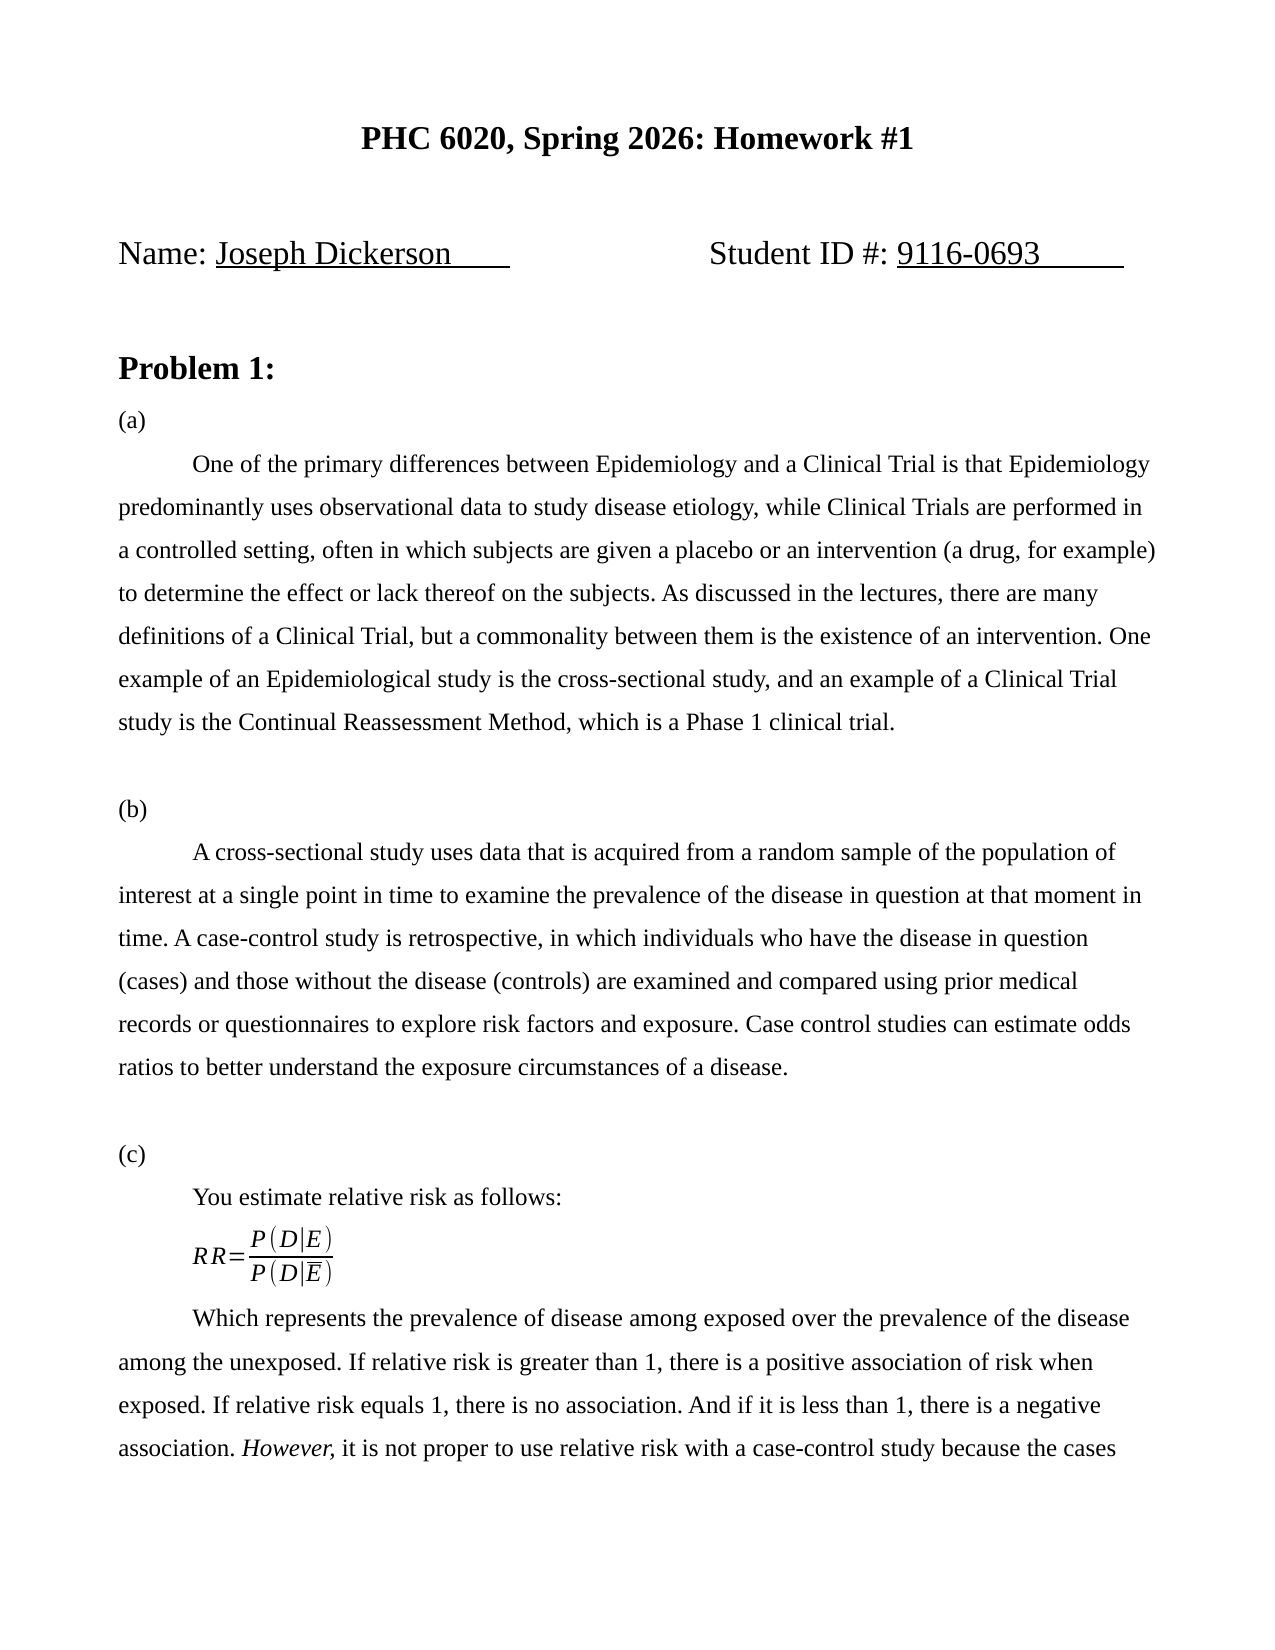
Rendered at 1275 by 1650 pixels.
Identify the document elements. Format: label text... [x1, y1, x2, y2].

text Which represents the prevalence of disease among exposed over the prevalence of the disease among the unexposed. If relative risk is greater than 1, there is a positive association of risk when exposed. If relative risk equals 1, there is no association. And if it is less than 1, there is a negative association. However, it is not proper to use relative risk with a case-control study because the cases [118, 1303, 1157, 1462]
text One of the primary differences between Epidemiology and a Clinical Trial is that Epidemiology predominantly uses observational data to study disease etiology, while Clinical Trials are performed in a controlled setting, often in which subjects are given a placebo or an intervention (a drug, for example) to determine the effect or lack thereof on the subjects. As discussed in the lectures, there are many definitions of a Clinical Trial, but a commonality between them is the existence of an intervention. One example of an Epidemiological study is the cross-sectional study, and an example of a Clinical Trial study is the Continual Reassessment Method, which is a Phase 1 clinical trial. [118, 449, 1157, 736]
text A cross-sectional study uses data that is acquired from a random sample of the population of interest at a single point in time to examine the prevalence of the disease in question at that moment in time. A case-control study is retrospective, in which individuals who have the disease in question (cases) and those without the disease (controls) are examined and compared using prior medical records or questionnaires to explore risk factors and exposure. Case control studies can estimate odds ratios to better understand the exposure circumstances of a disease. [118, 837, 1157, 1081]
text (a) [118, 406, 1157, 434]
text PHC 6020, Spring 2026: Homework #1 [118, 118, 1157, 156]
text Problem 1: [118, 348, 1157, 386]
text You estimate relative risk as follows: [118, 1182, 1157, 1211]
text (b) [118, 794, 1157, 822]
text (c) [118, 1139, 1157, 1167]
text Name: Joseph Dickerson Student ID #: 9116-0693 [118, 233, 1157, 271]
